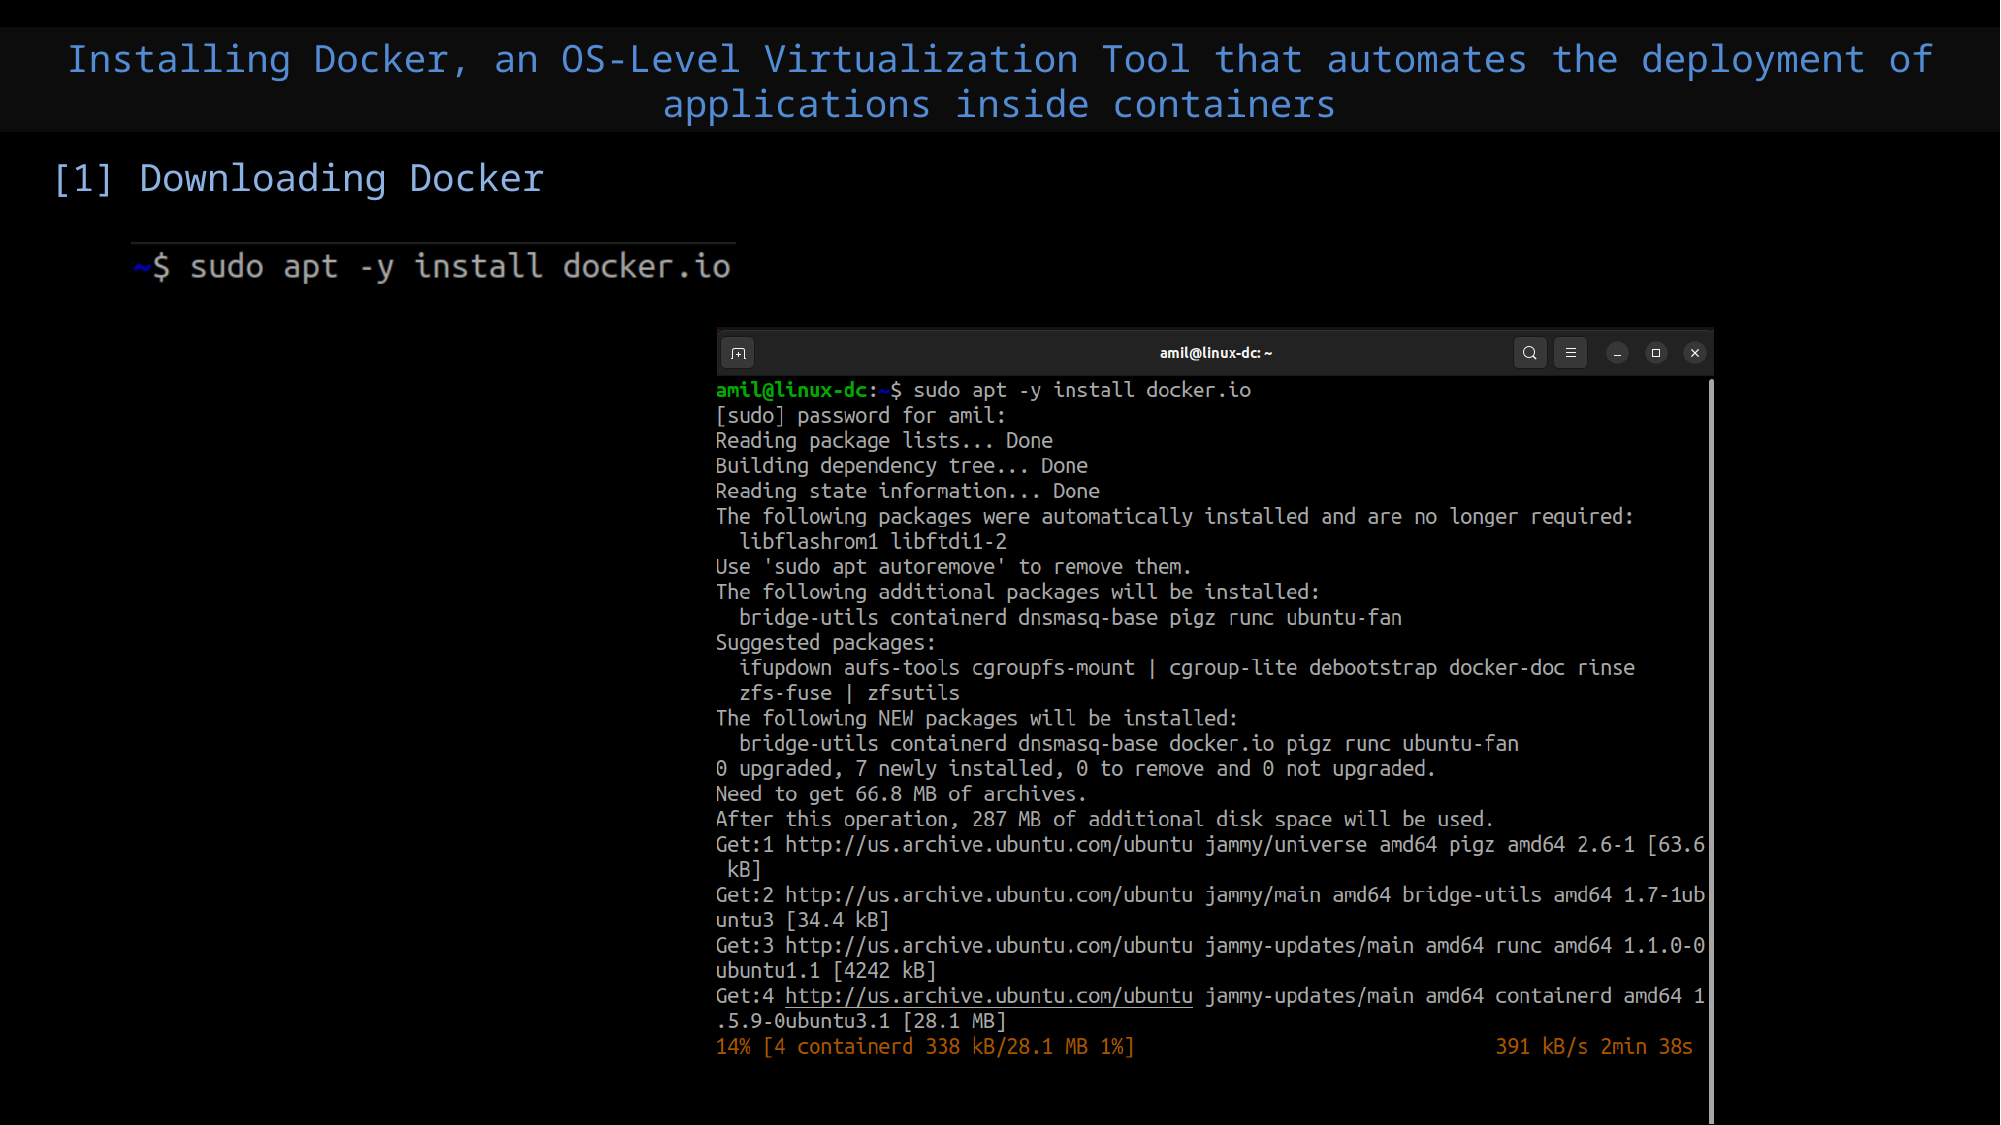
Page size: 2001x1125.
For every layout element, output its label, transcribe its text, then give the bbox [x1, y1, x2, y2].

text_box Installing Docker, an OS-Level Virtualization Tool that automates the deployment of applications inside containers [0, 27, 2000, 133]
text_box [1] Downloading Docker [34, 146, 718, 207]
picture [131, 242, 736, 293]
picture [717, 327, 1714, 1124]
